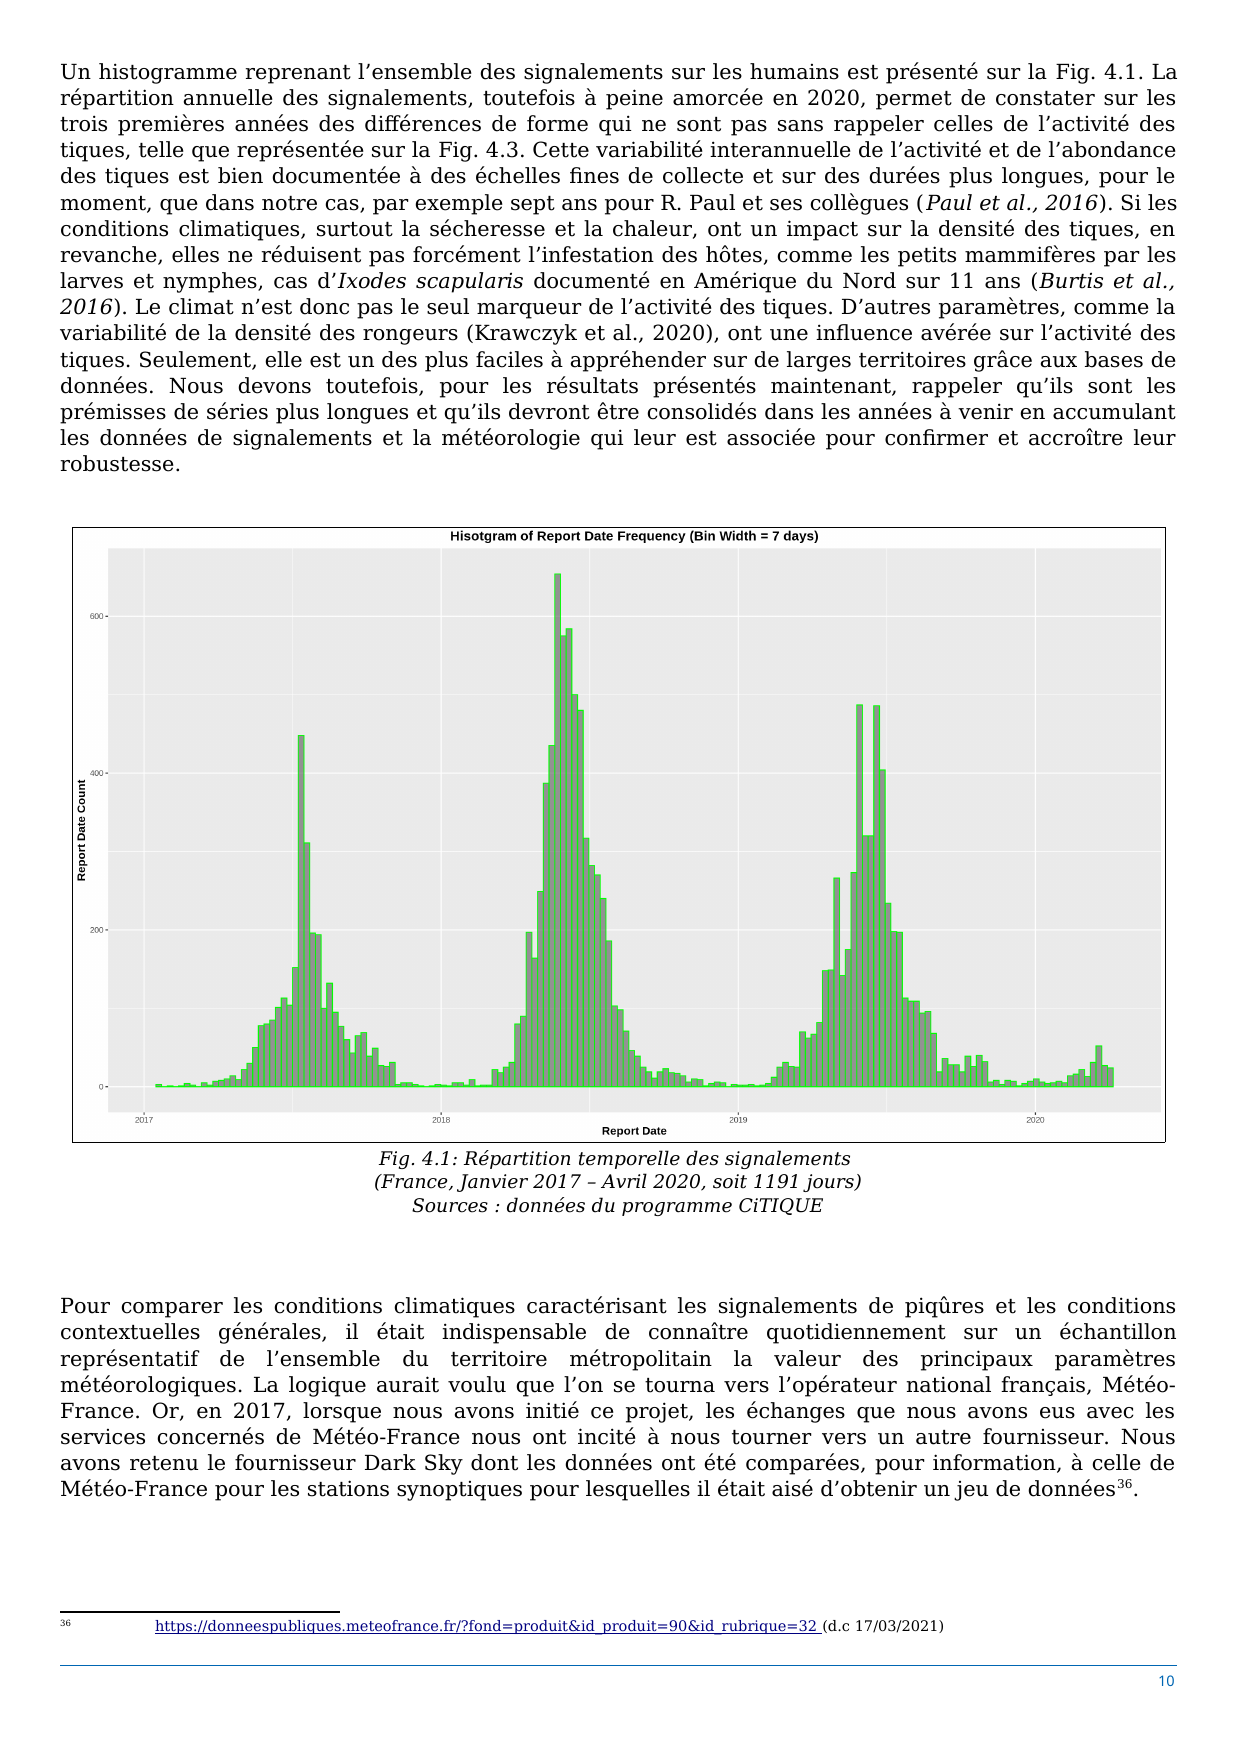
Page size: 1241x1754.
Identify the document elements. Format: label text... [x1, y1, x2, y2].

picture [73, 528, 1165, 1142]
text https://donneespubliques.meteofrance.fr/?fond=produit&id_produit=90&id_rubrique=32 (d.c 17/03/2021) [60, 1618, 1177, 1635]
text Un histogramme reprenant l’ensemble des signalements sur les humains est présenté sur la Fig. 4.1. La répartition annuelle des signalements, toutefois à peine amorcée en 2020, permet de constater sur les trois premières années des différences de forme qui ne sont pas sans rappeler celles de l’activité des tiques, telle que représentée sur la Fig. 4.3. Cette variabilité interannuelle de l’activité et de l’abondance des tiques est bien documentée à des échelles fines de collecte et sur des durées plus longues, pour le moment, que dans notre cas, par exemple sept ans pour R. Paul et ses collègues (Paul et al., 2016). Si les conditions climatiques, surtout la sécheresse et la chaleur, ont un impact sur la densité des tiques, en revanche, elles ne réduisent pas forcément l’infestation des hôtes, comme les petits mammifères par les larves et nymphes, cas d’Ixodes scapularis documenté en Amérique du Nord sur 11 ans (Burtis et al., 2016). Le climat n’est donc pas le seul marqueur de l’activité des tiques. D’autres paramètres, comme la variabilité de la densité des rongeurs (Krawczyk et al., 2020), ont une influence avérée sur l’activité des tiques. Seulement, elle est un des plus faciles à appréhender sur de larges territoires grâce aux bases de données. Nous devons toutefois, pour les résultats présentés maintenant, rappeler qu’ils sont les prémisses de séries plus longues et qu’ils devront être consolidés dans les années à venir en accumulant les données de signalements et la météorologie qui leur est associée pour confirmer et accroître leur robustesse. [60, 60, 1177, 476]
text Fig. 4.1: Répartition temporelle des signalements (France, Janvier 2017 – Avril 2020, soit 1191 jours) Sources : données du programme CiTIQUE [72, 1143, 1165, 1217]
text Pour comparer les conditions climatiques caractérisant les signalements de piqûres et les conditions contextuelles générales, il était indispensable de connaître quotidiennement sur un échantillon représentatif de l’ensemble du territoire métropolitain la valeur des principaux paramètres météorologiques. La logique aurait voulu que l’on se tourna vers l’opérateur national français, Météo-France. Or, en 2017, lorsque nous avons initié ce projet, les échanges que nous avons eus avec les services concernés de Météo-France nous ont incité à nous tourner vers un autre fournisseur. Nous avons retenu le fournisseur Dark Sky dont les données ont été comparées, pour information, à celle de Météo-France pour les stations synoptiques pour lesquelles il était aisé d’obtenir un jeu de données. [60, 1294, 1177, 1502]
